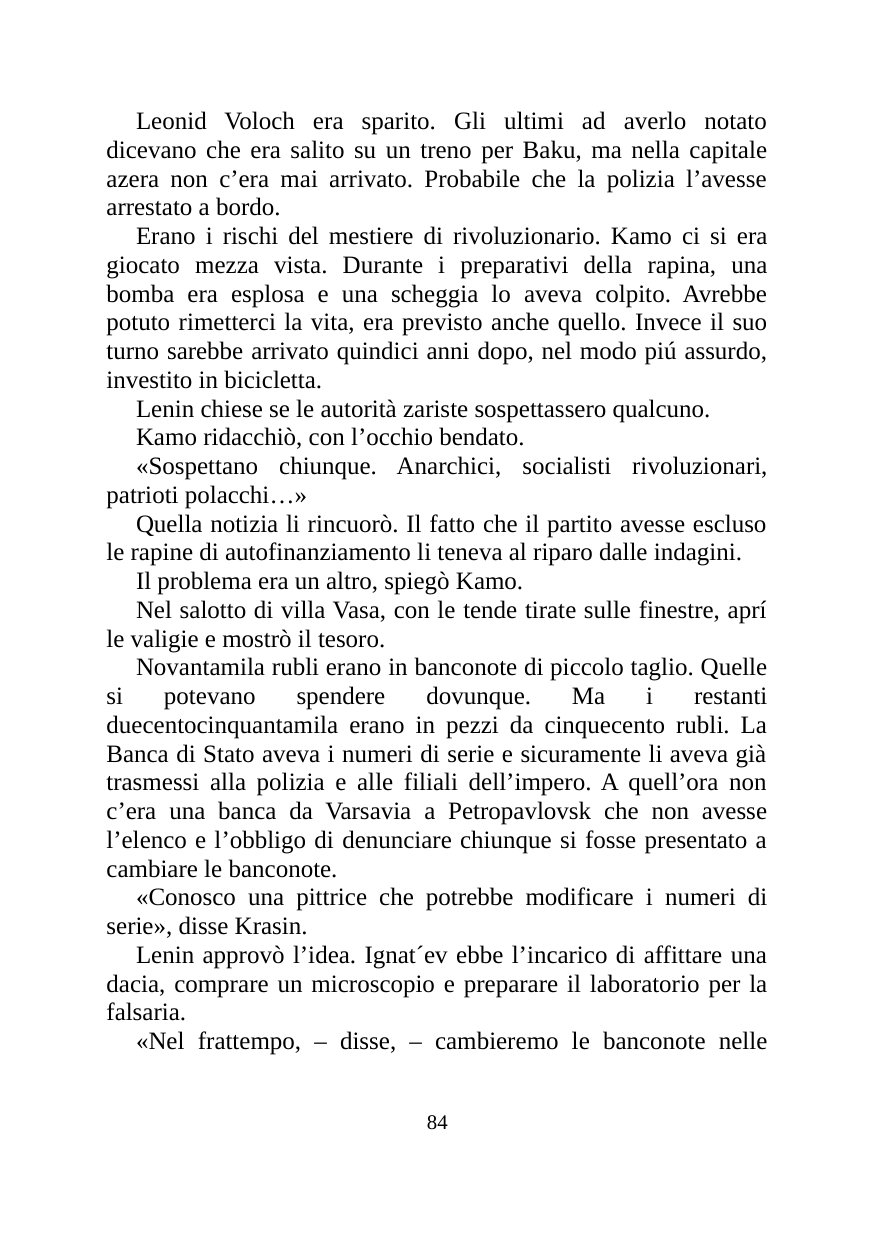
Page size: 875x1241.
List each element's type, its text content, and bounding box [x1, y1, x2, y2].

text «Conosco una pittrice che potrebbe modificare i numeri di serie», disse Krasin. [106, 882, 768, 940]
text «Sospettano chiunque. Anarchici, socialisti rivoluzionari, patrioti polacchi…» [106, 451, 768, 509]
text Quella notizia li rincuorò. Il fatto che il partito avesse escluso le rapine di autofinanziamento li teneva al riparo dalle indagini. [106, 509, 768, 566]
text Novantamila rubli erano in banconote di piccolo taglio. Quelle si potevano spendere dovunque. Ma i restanti duecentocinquantamila erano in pezzi da cinquecento rubli. La Banca di Stato aveva i numeri di serie e sicuramente li aveva già trasmessi alla polizia e alle filiali dell’impero. A quell’ora non c’era una banca da Varsavia a Petropavlovsk che non avesse l’elenco e l’obbligo di denunciare chiunque si fosse presentato a cambiare le banconote. [106, 652, 768, 882]
text Lenin chiese se le autorità zariste sospettassero qualcuno. [106, 394, 768, 422]
text Nel salotto di villa Vasa, con le tende tirate sulle finestre, aprí le valigie e mostrò il tesoro. [106, 595, 768, 652]
text «Nel frattempo, – disse, – cambieremo le banconote nelle [106, 1026, 768, 1055]
text Leonid Voloch era sparito. Gli ultimi ad averlo notato dicevano che era salito su un treno per Baku, ma nella capitale azera non c’era mai arrivato. Probabile che la polizia l’avesse arrestato a bordo. [106, 106, 768, 221]
text Il problema era un altro, spiegò Kamo. [106, 566, 768, 595]
text Erano i rischi del mestiere di rivoluzionario. Kamo ci si era giocato mezza vista. Durante i preparativi della rapina, una bomba era esplosa e una scheggia lo aveva colpito. Avrebbe potuto rimetterci la vita, era previsto anche quello. Invece il suo turno sarebbe arrivato quindici anni dopo, nel modo piú assurdo, investito in bicicletta. [106, 221, 768, 394]
text Kamo ridacchiò, con l’occhio bendato. [106, 422, 768, 451]
text Lenin approvò l’idea. Ignat´ev ebbe l’incarico di affittare una dacia, comprare un microscopio e preparare il laboratorio per la falsaria. [106, 940, 768, 1026]
